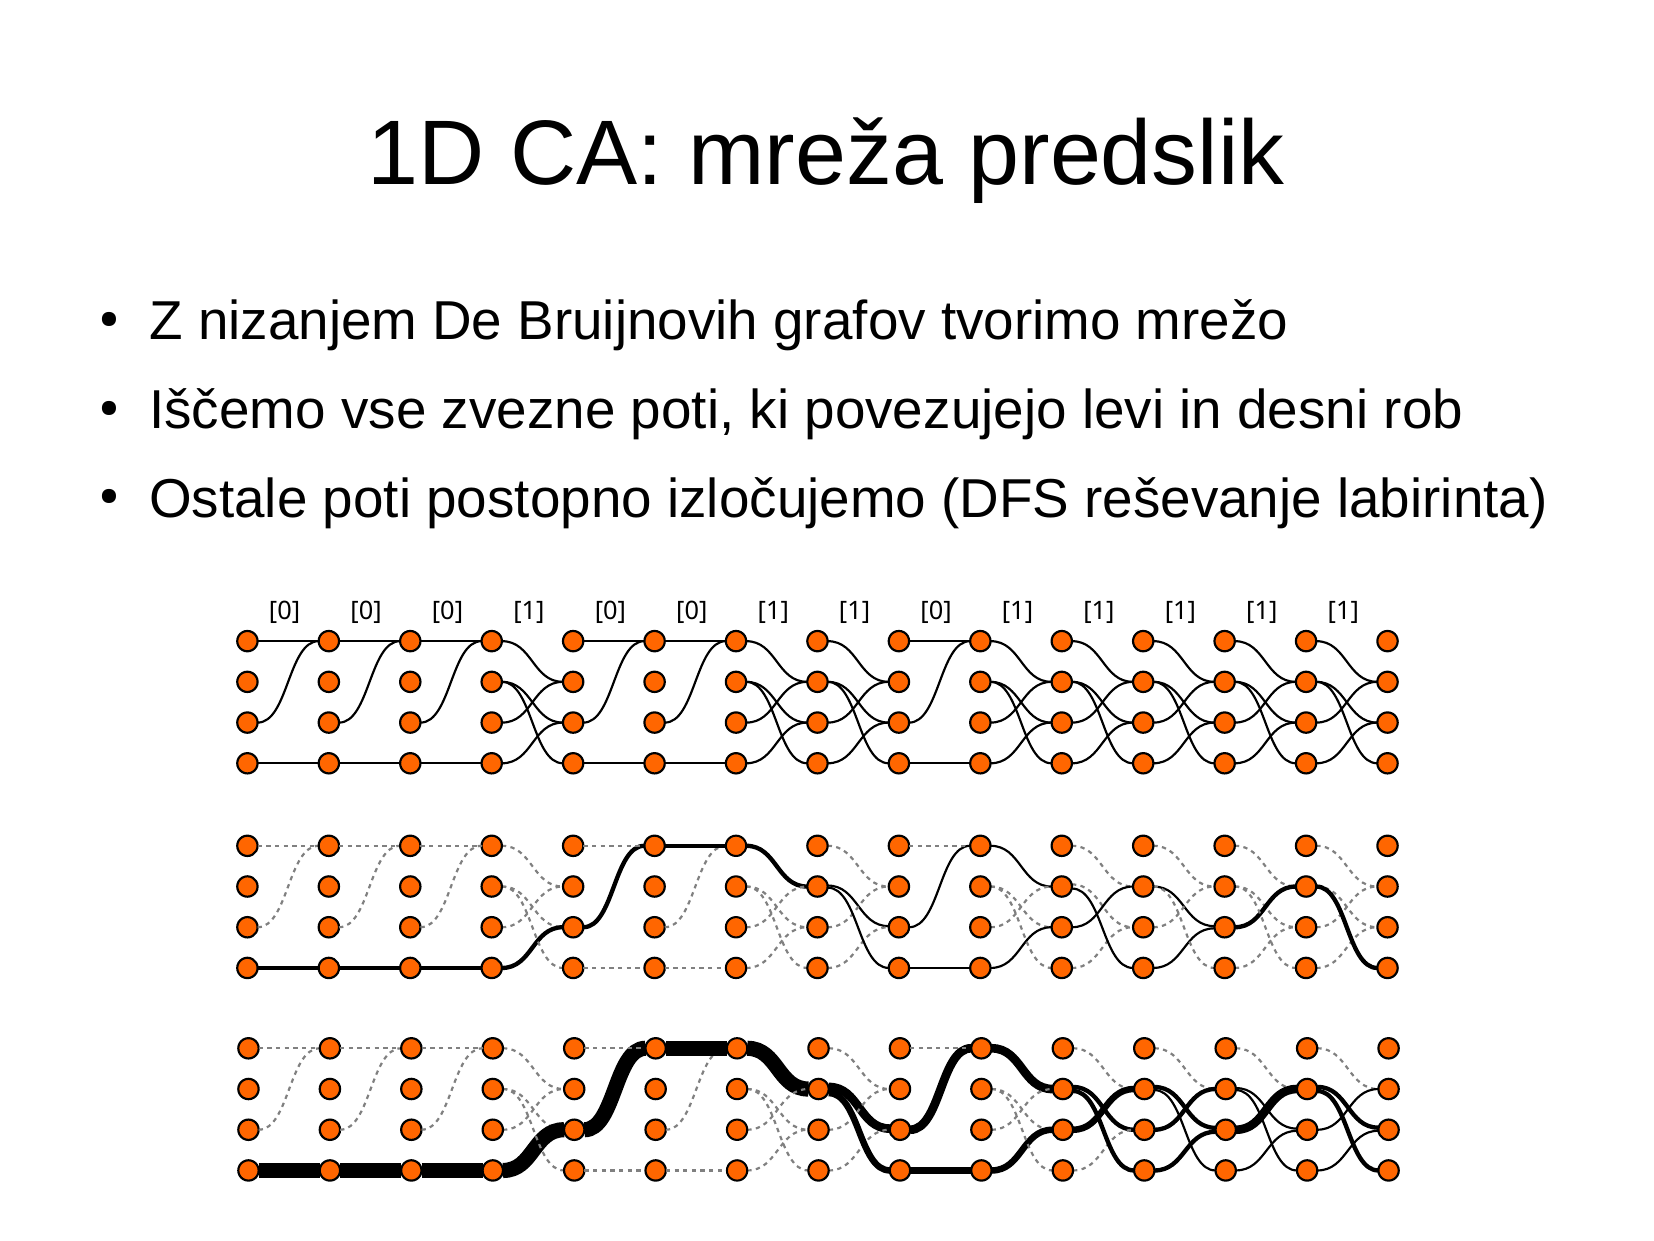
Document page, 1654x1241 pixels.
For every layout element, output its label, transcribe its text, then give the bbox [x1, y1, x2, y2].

picture [225, 585, 1411, 1193]
title 1D CA: mreža predslik [82, 49, 1571, 257]
list Z nizanjem De Bruijnovih grafov tvorimo mrežo Iščemo vse zvezne poti, ki povezujejo levi in desni rob Ostale poti postopno izločujemo (DFS reševanje labirinta) [82, 290, 1571, 586]
